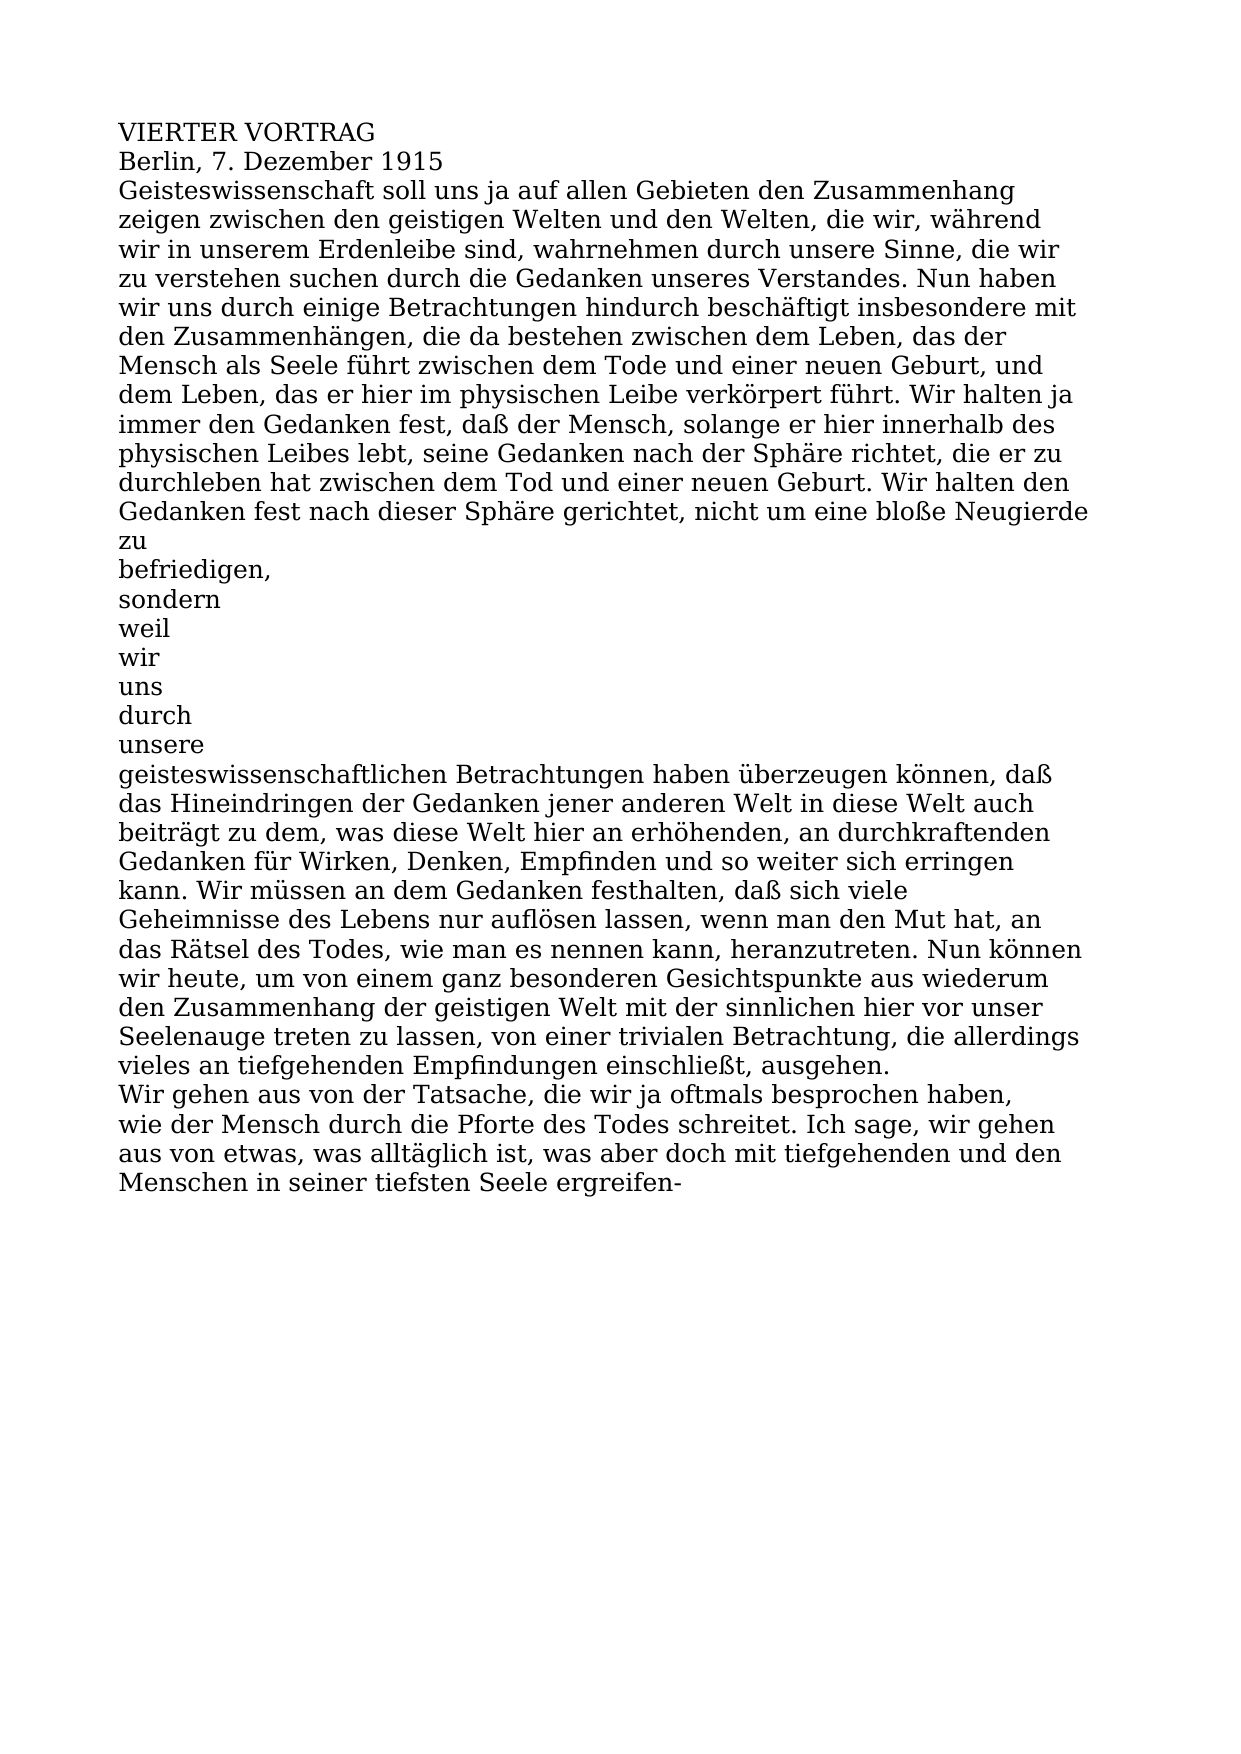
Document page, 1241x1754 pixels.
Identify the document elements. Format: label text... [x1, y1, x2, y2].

text weil [118, 614, 1122, 643]
text aus von etwas, was alltäglich ist, was aber doch mit tiefgehenden und den [118, 1139, 1122, 1168]
text physischen Leibes lebt, seine Gedanken nach der Sphäre richtet, die er zu [118, 439, 1122, 468]
text dem Leben, das er hier im physischen Leibe verkörpert führt. Wir halten ja [118, 381, 1122, 410]
text beiträgt zu dem, was diese Welt hier an erhöhenden, an durchkraftenden [118, 818, 1122, 847]
text sondern [118, 585, 1122, 614]
text vieles an tiefgehenden Empfindungen einschließt, ausgehen. [118, 1051, 1122, 1081]
text immer den Gedanken fest, daß der Mensch, solange er hier innerhalb des [118, 410, 1122, 439]
text den Zusammenhängen, die da bestehen zwischen dem Leben, das der [118, 322, 1122, 351]
text das Rätsel des Todes, wie man es nennen kann, heranzutreten. Nun können [118, 935, 1122, 964]
text Mensch als Seele führt zwischen dem Tode und einer neuen Geburt, und [118, 351, 1122, 381]
text zeigen zwischen den geistigen Welten und den Welten, die wir, während [118, 206, 1122, 235]
text das Hineindringen der Gedanken jener anderen Welt in diese Welt auch [118, 789, 1122, 818]
text wir uns durch einige Betrachtungen hindurch beschäftigt insbesondere mit [118, 293, 1122, 322]
text durch [118, 701, 1122, 731]
text Gedanken fest nach dieser Sphäre gerichtet, nicht um eine bloße Neugierde [118, 497, 1122, 526]
text wir heute, um von einem ganz besonderen Gesichtspunkte aus wiederum [118, 964, 1122, 993]
text Geheimnisse des Lebens nur auflösen lassen, wenn man den Mut hat, an [118, 906, 1122, 935]
text befriedigen, [118, 556, 1122, 585]
text durchleben hat zwischen dem Tod und einer neuen Geburt. Wir halten den [118, 468, 1122, 497]
text unsere [118, 731, 1122, 760]
text Menschen in seiner tiefsten Seele ergreifen- [118, 1168, 1122, 1197]
text zu verstehen suchen durch die Gedanken unseres Verstandes. Nun haben [118, 264, 1122, 293]
text wir [118, 643, 1122, 672]
text VIERTER VORTRAG [118, 118, 1122, 147]
text Seelenauge treten zu lassen, von einer trivialen Betrachtung, die allerdings [118, 1022, 1122, 1051]
text wie der Mensch durch die Pforte des Todes schreitet. Ich sage, wir gehen [118, 1110, 1122, 1139]
text geisteswissenschaftlichen Betrachtungen haben überzeugen können, daß [118, 760, 1122, 789]
text kann. Wir müssen an dem Gedanken festhalten, daß sich viele [118, 876, 1122, 906]
text uns [118, 672, 1122, 701]
text zu [118, 526, 1122, 556]
text wir in unserem Erdenleibe sind, wahrnehmen durch unsere Sinne, die wir [118, 235, 1122, 264]
text Geisteswissenschaft soll uns ja auf allen Gebieten den Zusammenhang [118, 176, 1122, 206]
text den Zusammenhang der geistigen Welt mit der sinnlichen hier vor unser [118, 993, 1122, 1022]
text Gedanken für Wirken, Denken, Empfinden und so weiter sich erringen [118, 847, 1122, 876]
text Berlin, 7. Dezember 1915 [118, 147, 1122, 176]
text Wir gehen aus von der Tatsache, die wir ja oftmals besprochen haben, [118, 1081, 1122, 1110]
